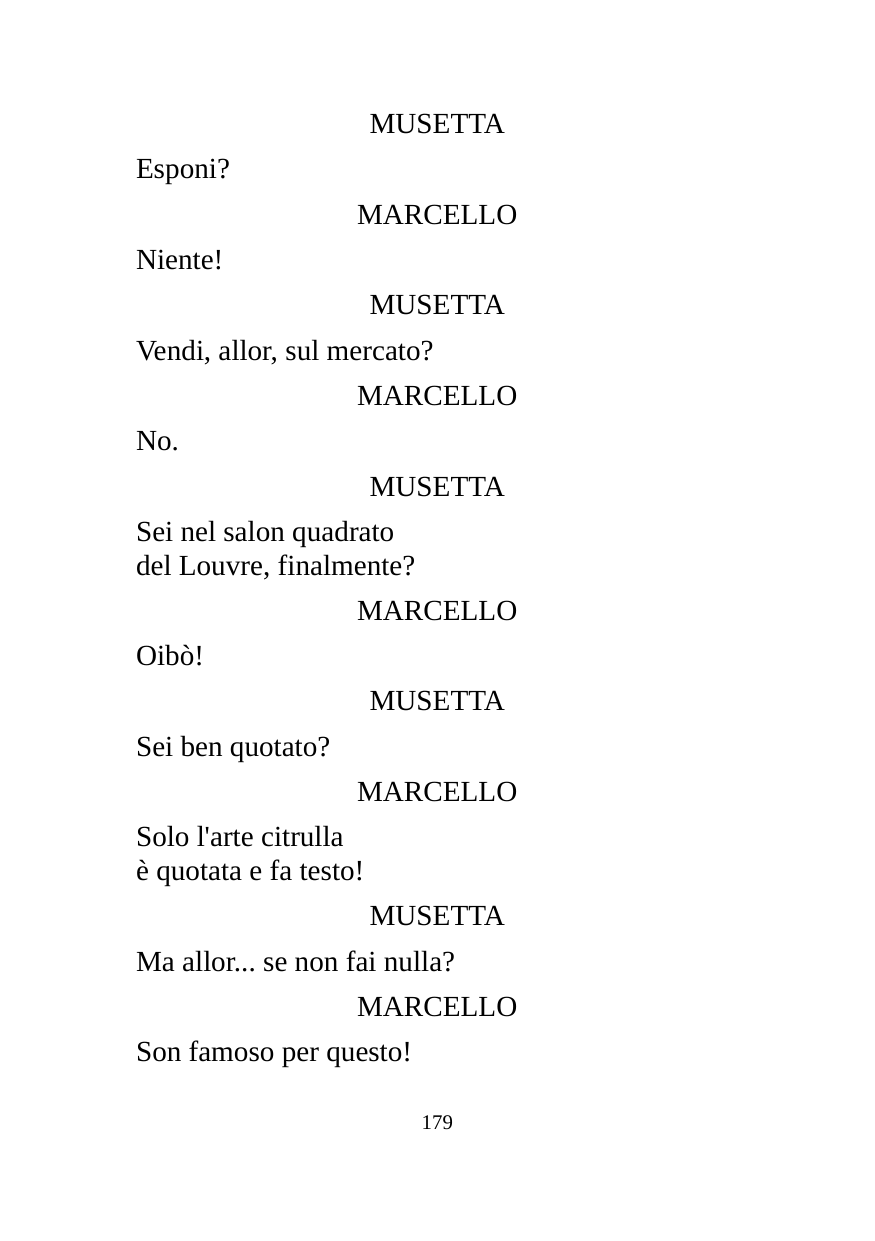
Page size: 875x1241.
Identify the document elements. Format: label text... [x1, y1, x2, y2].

text MUSETTA [106, 287, 768, 321]
text MUSETTA [106, 106, 768, 140]
text MARCELLO [106, 593, 768, 626]
text Ma allor... se non fai nulla? [136, 944, 768, 977]
text MARCELLO [106, 197, 768, 230]
text MUSETTA [106, 469, 768, 502]
text MARCELLO [106, 378, 768, 412]
text Son famoso per questo! [136, 1034, 768, 1068]
text Niente! [136, 242, 768, 276]
text Sei nel salon quadrato del Louvre, finalmente? [136, 514, 768, 581]
text No. [136, 423, 768, 457]
text MARCELLO [106, 989, 768, 1022]
text MUSETTA [106, 683, 768, 717]
text MARCELLO [106, 774, 768, 808]
text MUSETTA [106, 898, 768, 932]
text Sei ben quotato? [136, 729, 768, 762]
text Oibò! [136, 638, 768, 672]
text Vendi, allor, sul mercato? [136, 333, 768, 366]
text Solo l'arte citrulla è quotata e fa testo! [136, 819, 768, 887]
text Esponi? [136, 152, 768, 185]
